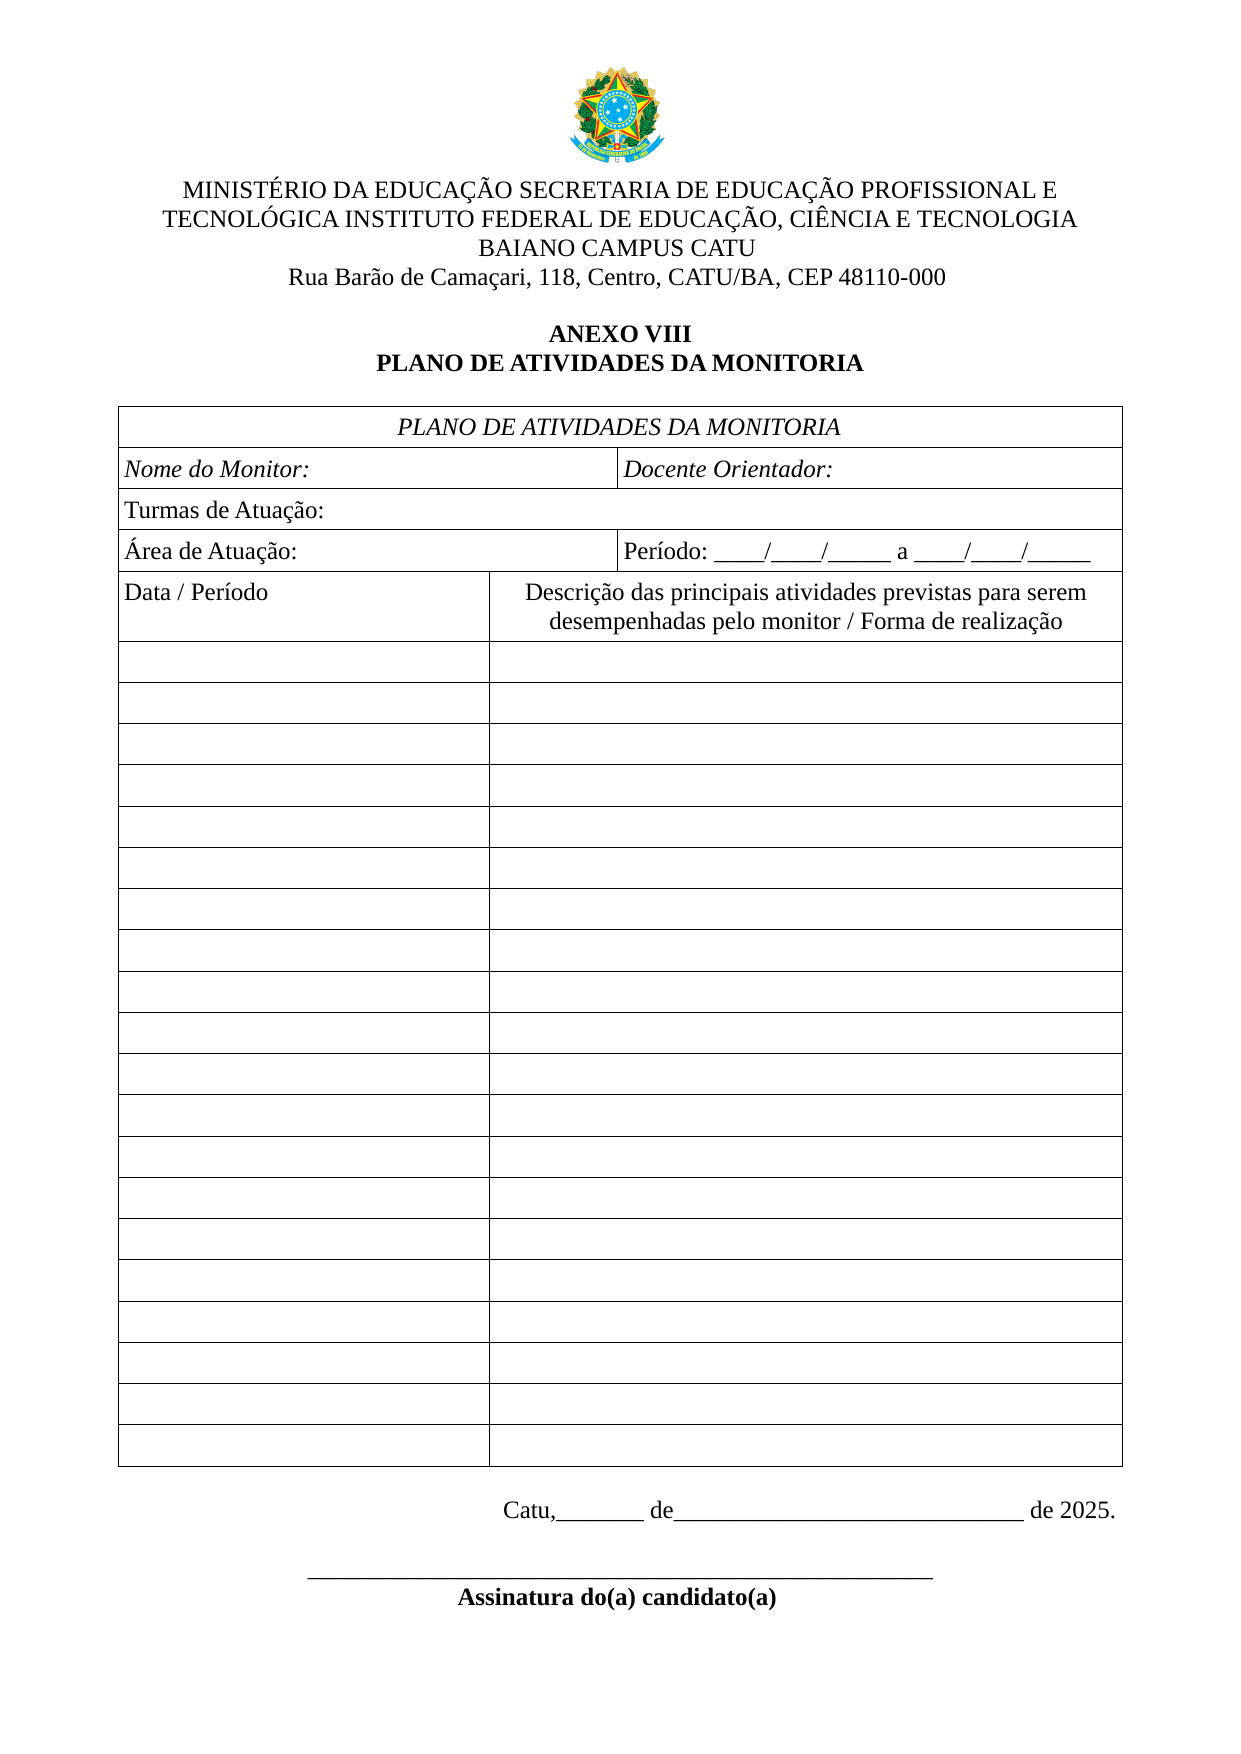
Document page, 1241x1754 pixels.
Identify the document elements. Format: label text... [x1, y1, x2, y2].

table_cell [490, 807, 1122, 847]
table_cell [119, 642, 489, 682]
table_cell [119, 1302, 489, 1342]
text __________________________________________________ [118, 1553, 1122, 1582]
text Catu,_______ de____________________________ de 2025. [118, 1495, 1122, 1553]
table_cell Área de Atuação: [119, 530, 617, 571]
table_cell Data / Período [119, 572, 489, 641]
text Assinatura do(a) candidato(a) [118, 1582, 1122, 1610]
table_cell [490, 765, 1122, 806]
table_cell Período: ____/____/_____ a ____/____/_____ [618, 530, 1122, 571]
picture [594, 147, 605, 153]
table_cell [490, 1343, 1122, 1383]
table_cell [119, 1178, 489, 1218]
table_cell [490, 1137, 1122, 1177]
table_cell [119, 930, 489, 971]
table_cell [490, 1302, 1122, 1342]
table_cell [119, 1343, 489, 1383]
table_cell [490, 1013, 1122, 1053]
table_cell [119, 807, 489, 847]
text ANEXO VIII [118, 319, 1122, 348]
table_cell [119, 972, 489, 1012]
picture [569, 67, 665, 163]
table_cell [490, 848, 1122, 888]
table_cell [490, 642, 1122, 682]
table_cell [490, 683, 1122, 723]
table_cell Descrição das principais atividades previstas para serem desempenhadas pelo monitor / Forma de realização [490, 572, 1122, 641]
table_cell [490, 1054, 1122, 1094]
table_header PLANO DE ATIVIDADES DA MONITORIA [119, 407, 1122, 447]
table_cell Turmas de Atuação: [119, 489, 1122, 529]
table_cell [490, 1219, 1122, 1259]
table_cell [119, 1013, 489, 1053]
table_cell [490, 1178, 1122, 1218]
table_cell [490, 930, 1122, 971]
text PLANO DE ATIVIDADES DA MONITORIA [118, 348, 1122, 377]
text Rua Barão de Camaçari, 118, Centro, CATU/BA, CEP 48110-000 [118, 262, 1122, 291]
table_cell [119, 889, 489, 929]
table_cell [119, 1384, 489, 1424]
table_cell [119, 1137, 489, 1177]
table_cell [119, 1219, 489, 1259]
table_cell Nome do Monitor: [119, 448, 617, 488]
table_cell [119, 1425, 489, 1466]
table_cell [490, 1384, 1122, 1424]
table_cell [119, 848, 489, 888]
table_cell [119, 1260, 489, 1301]
table_cell [490, 972, 1122, 1012]
table_cell [490, 1260, 1122, 1301]
table_cell [119, 1054, 489, 1094]
table_cell [490, 889, 1122, 929]
table_cell [490, 1425, 1122, 1466]
table_cell [490, 724, 1122, 764]
text MINISTÉRIO DA EDUCAÇÃO SECRETARIA DE EDUCAÇÃO PROFISSIONAL E TECNOLÓGICA INSTITUTO FEDERAL DE EDUCAÇÃO, CIÊNCIA E TECNOLOGIA BAIANO CAMPUS CATU [118, 176, 1122, 262]
table_cell [490, 1095, 1122, 1136]
table_cell [119, 1095, 489, 1136]
table_cell Docente Orientador: [618, 448, 1122, 488]
table_cell [119, 724, 489, 764]
table_cell [119, 683, 489, 723]
table_cell [119, 765, 489, 806]
